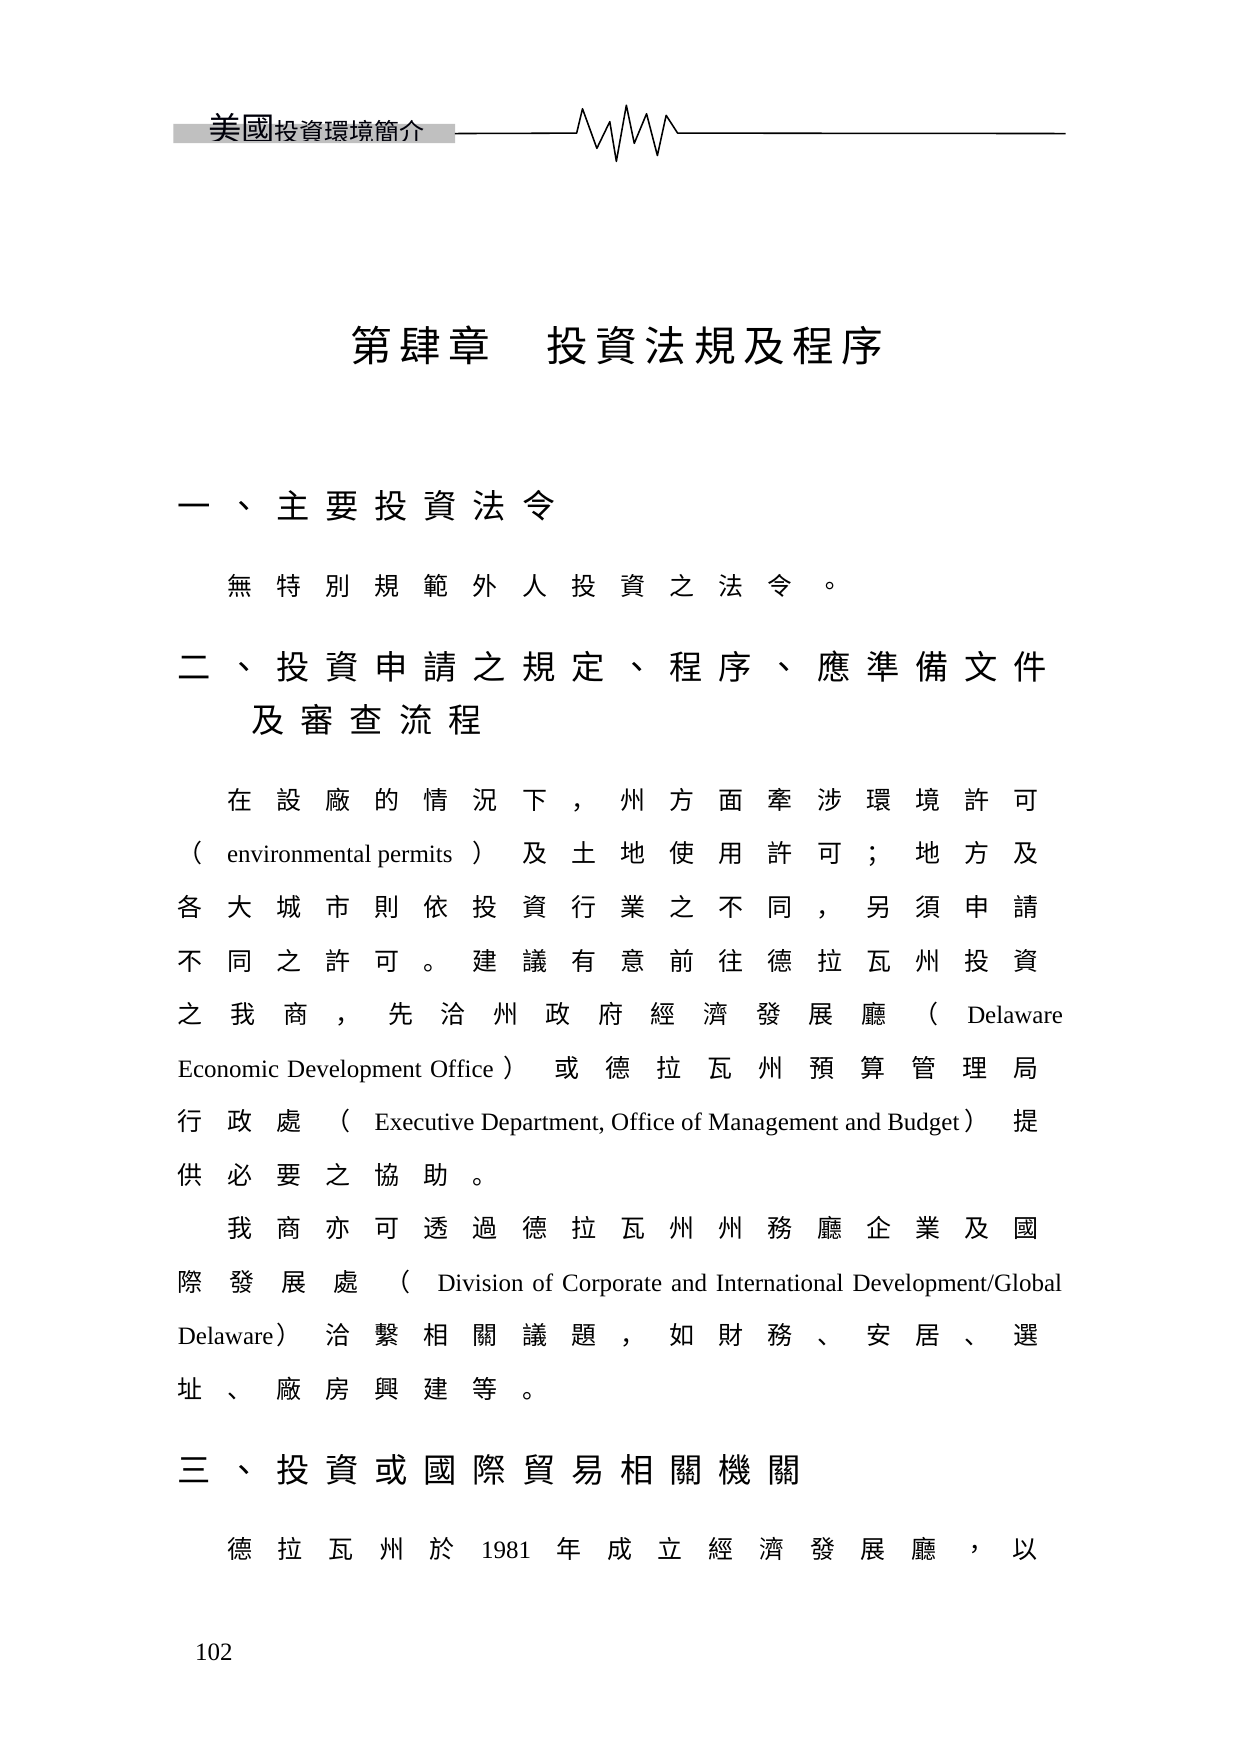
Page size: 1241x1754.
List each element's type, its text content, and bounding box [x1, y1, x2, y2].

text 德拉瓦州於1981年成立經濟發展廳，以 [178, 1521, 1063, 1575]
text 我商亦可透過德拉瓦州州務廳企業及國際發展處（Division of Corporate and International Development/Global Delaware）洽繫相關議題，如財務、安居、選址、廠房興建等。 [178, 1200, 1063, 1414]
text 在設廠的情況下，州方面牽涉環境許可（environmental permits）及土地使用許可；地方及各大城市則依投資行業之不同，另須申請不同之許可。建議有意前往德拉瓦州投資之我商，先洽州政府經濟發展廳（Delaware Economic Development Office）或德拉瓦州預算管理局行政處（Executive Department, Office of Management and Budget）提供必要之協助。 [178, 772, 1063, 1200]
text 一、主要投資法令 [178, 477, 1063, 531]
text 第肆章 投資法規及程序 [178, 290, 1063, 397]
text 二、投資申請之規定、程序、應準備文件及審查流程 [178, 638, 1063, 745]
text 三、投資或國際貿易相關機關 [178, 1441, 1063, 1494]
text 無特別規範外人投資之法令。 [178, 557, 1063, 611]
